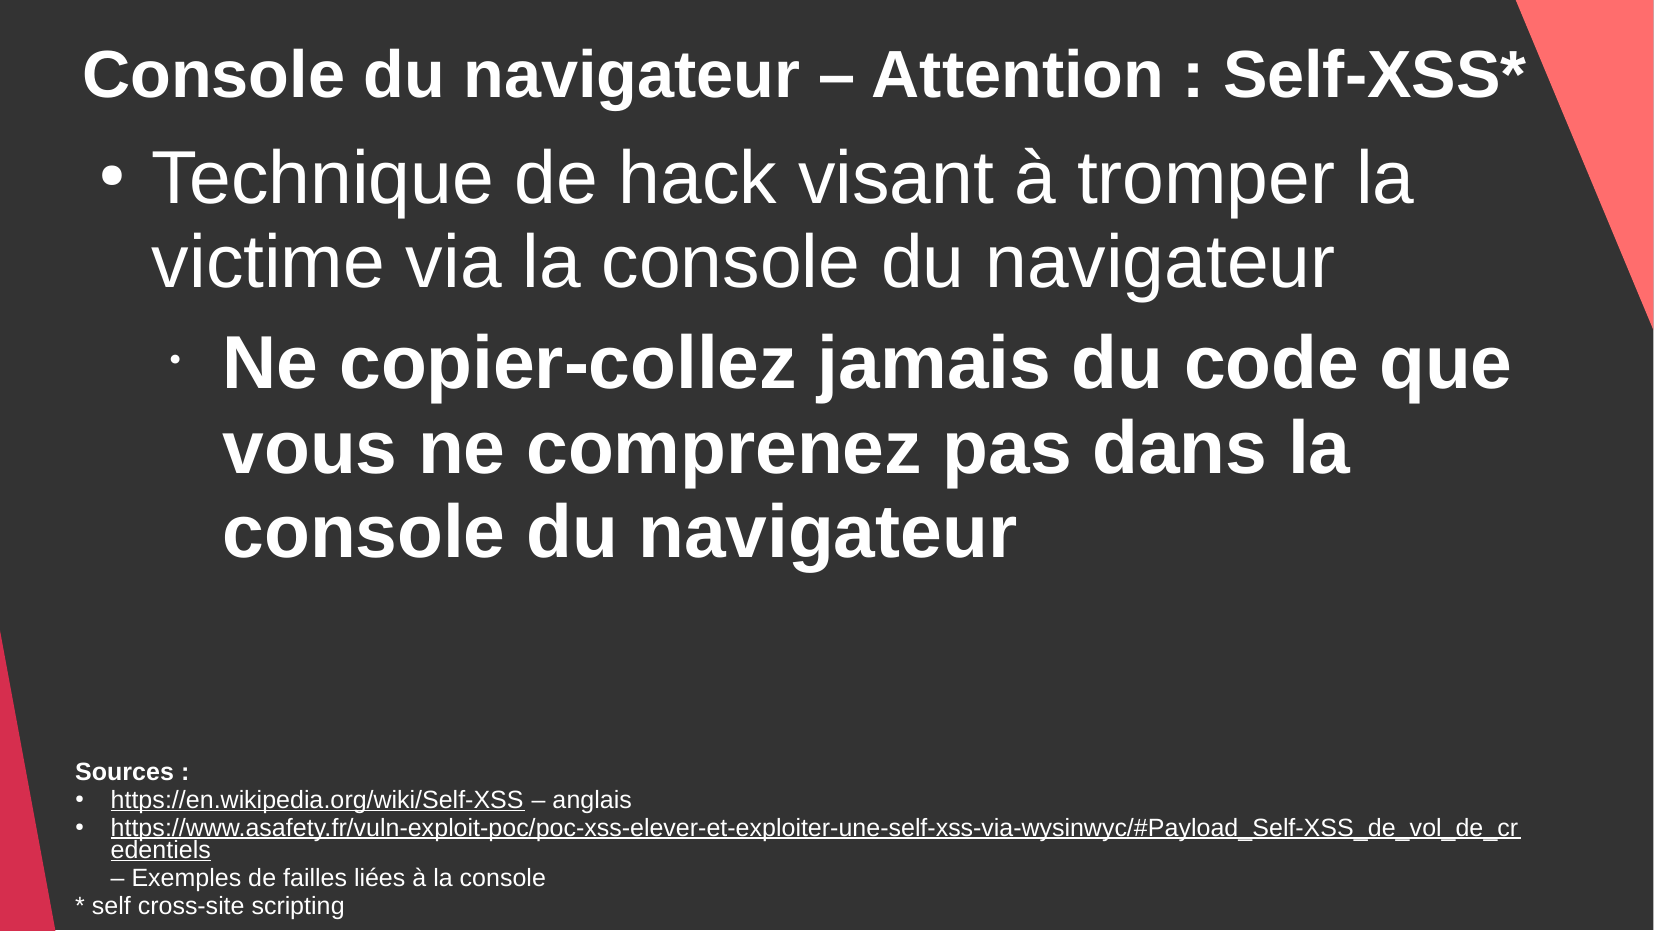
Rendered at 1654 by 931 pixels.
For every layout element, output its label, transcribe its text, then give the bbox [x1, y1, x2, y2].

list Technique de hack visant à tromper la victime via la console du navigateur Ne copier-collez jamais du code que vous ne comprenez pas dans la console du navigateur [80, 135, 1605, 603]
text_box [0, 630, 56, 931]
text_box [1515, 0, 1654, 332]
text_box Sources : https://en.wikipedia.org/wiki/Self-XSS – anglais https://www.asafety.fr/vuln-exploit-poc/poc-xss-elever-et-exploiter-une-self-xss-via-wysinwyc/#Payload_Self-XSS_de_vol_de_credentiels– Exemples de failles liées à la console * self cross-site scripting [60, 750, 1546, 905]
title Console du navigateur – Attention : Self-XSS* [82, 37, 1562, 112]
